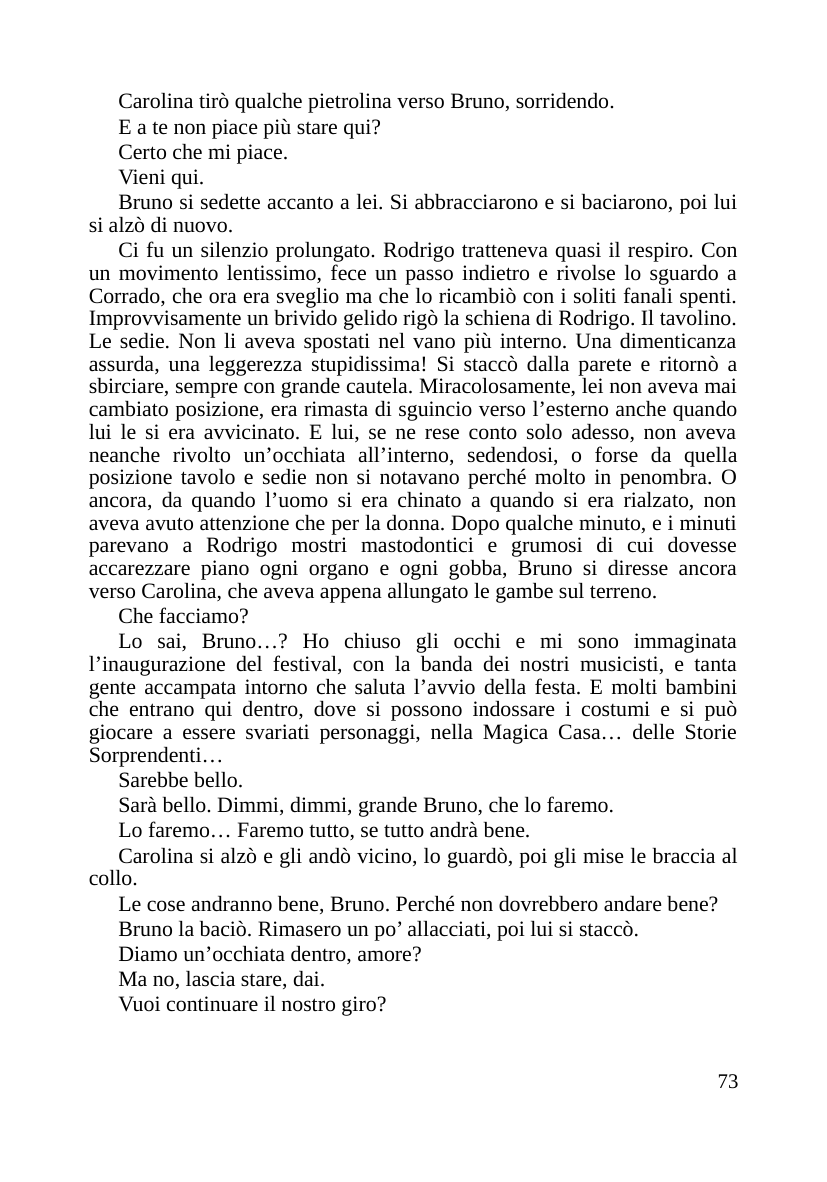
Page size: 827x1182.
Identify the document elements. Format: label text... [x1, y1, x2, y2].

text Certo che mi piace. [88, 139, 738, 164]
text Vieni qui. [88, 164, 738, 189]
text Ci fu un silenzio prolungato. Rodrigo tratteneva quasi il respiro. Con un movimento lentissimo, fece un passo indietro e rivolse lo sguardo a Corrado, che ora era sveglio ma che lo ricambiò con i soliti fanali spenti. Improvvisamente un brivido gelido rigò la schiena di Rodrigo. Il tavolino. Le sedie. Non li aveva spostati nel vano più interno. Una dimenticanza assurda, una leggerezza stupidissima! Si staccò dalla parete e ritornò a sbirciare, sempre con grande cautela. Miracolosamente, lei non aveva mai cambiato posizione, era rimasta di sguincio verso l’esterno anche quando lui le si era avvicinato. E lui, se ne rese conto solo adesso, non aveva neanche rivolto un’occhiata all’interno, sedendosi, o forse da quella posizione tavolo e sedie non si notavano perché molto in penombra. O ancora, da quando l’uomo si era chinato a quando si era rialzato, non aveva avuto attenzione che per la donna. Dopo qualche minuto, e i minuti parevano a Rodrigo mostri mastodontici e grumosi di cui dovesse accarezzare piano ogni organo e ogni gobba, Bruno si diresse ancora verso Carolina, che aveva appena allungato le gambe sul terreno. [88, 237, 738, 603]
text Carolina si alzò e gli andò vicino, lo guardò, poi gli mise le braccia al collo. [88, 843, 738, 891]
text Sarà bello. Dimmi, dimmi, grande Bruno, che lo faremo. [88, 792, 738, 817]
text Bruno si sedette accanto a lei. Si abbracciarono e si baciarono, poi lui si alzò di nuovo. [88, 189, 738, 237]
text Sarebbe bello. [88, 767, 738, 792]
text Vuoi continuare il nostro giro? [88, 991, 738, 1017]
text Lo sai, Bruno…? Ho chiuso gli occhi e mi sono immaginata l’inaugurazione del festival, con la banda dei nostri musicisti, e tanta gente accampata intorno che saluta l’avvio della festa. E molti bambini che entrano qui dentro, dove si possono indossare i costumi e si può giocare a essere svariati personaggi, nella Magica Casa… delle Storie Sorprendenti… [88, 628, 738, 767]
text Le cose andranno bene, Bruno. Perché non dovrebbero andare bene? [88, 891, 738, 916]
text Bruno la baciò. Rimasero un po’ allacciati, poi lui si staccò. [88, 916, 738, 941]
text Che facciamo? [88, 603, 738, 628]
text Lo faremo… Faremo tutto, se tutto andrà bene. [88, 817, 738, 843]
text Diamo un’occhiata dentro, amore? [88, 941, 738, 966]
text Ma no, lascia stare, dai. [88, 966, 738, 991]
text E a te non piace più stare qui? [88, 114, 738, 139]
text Carolina tirò qualche pietrolina verso Bruno, sorridendo. [88, 88, 738, 114]
